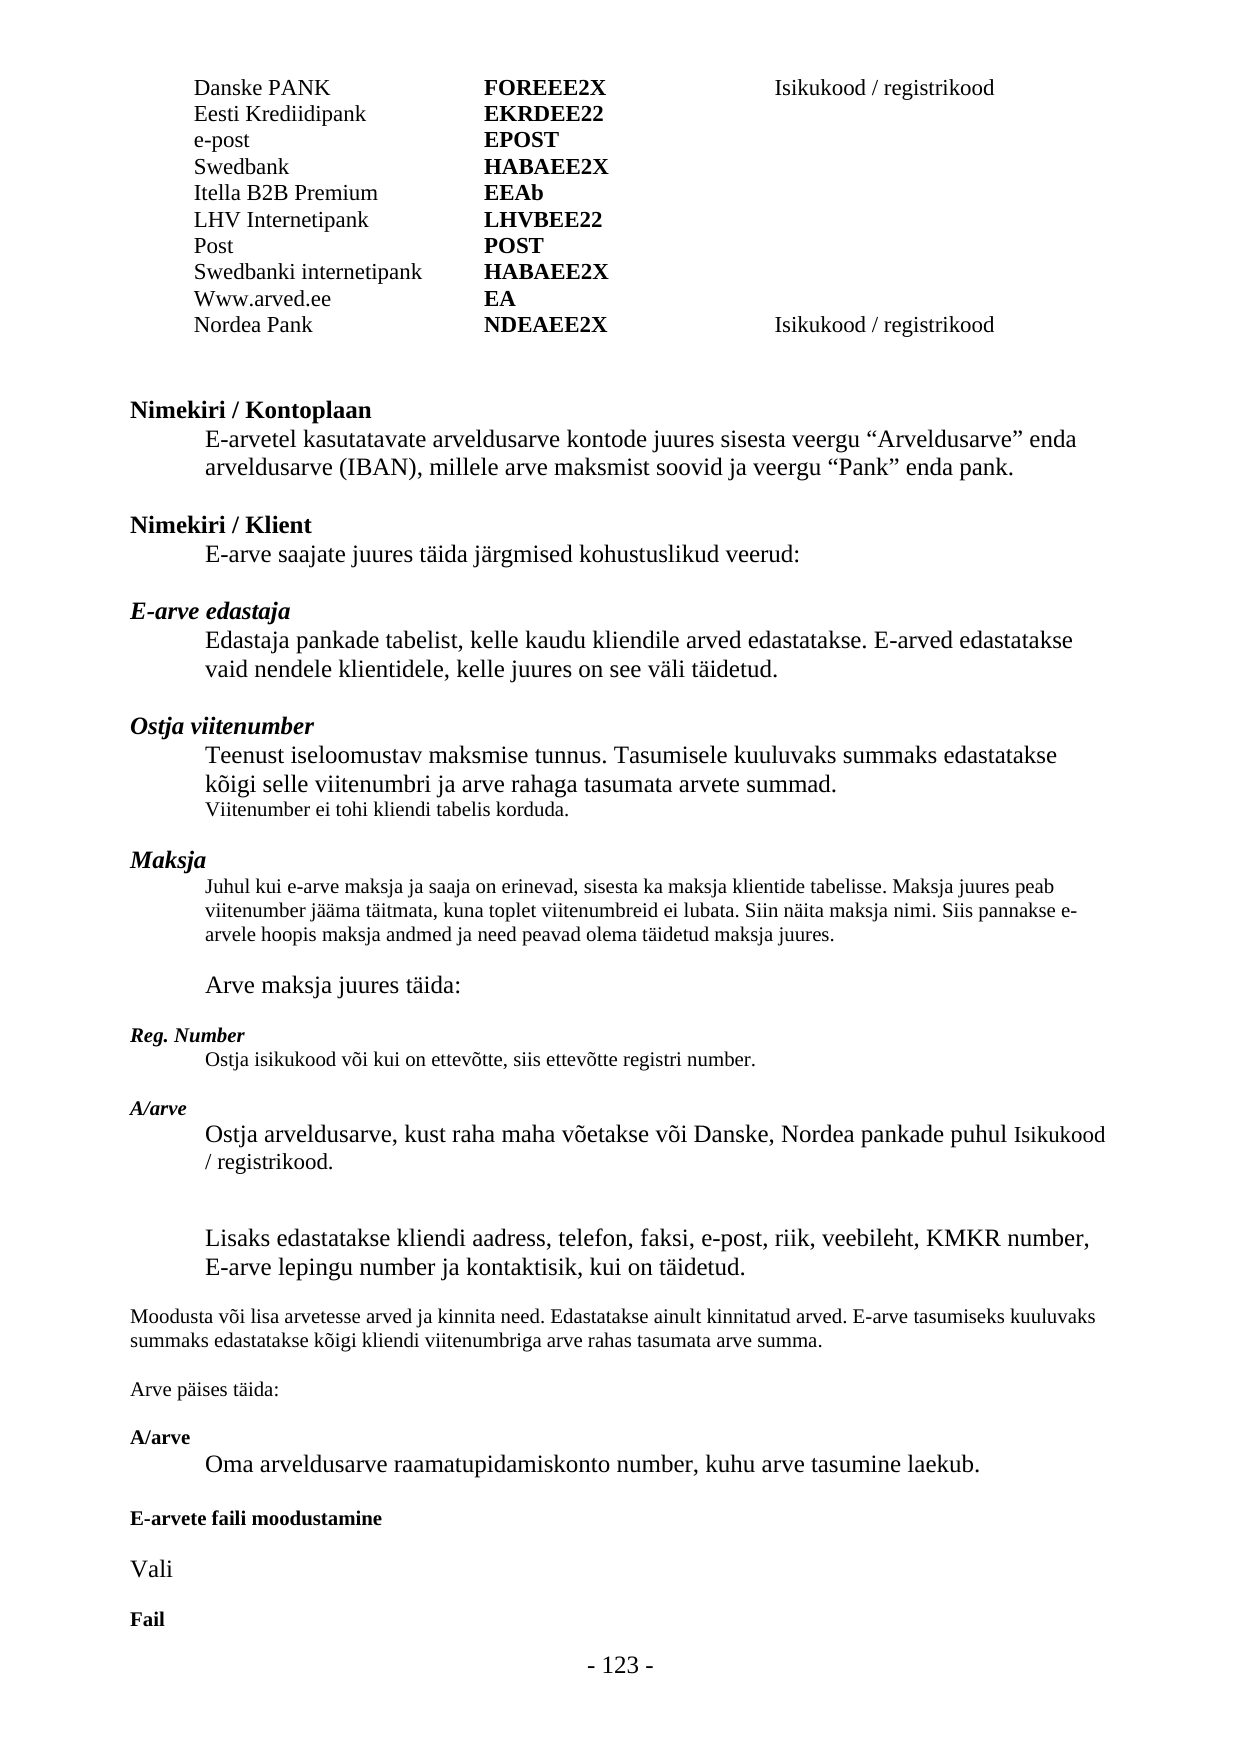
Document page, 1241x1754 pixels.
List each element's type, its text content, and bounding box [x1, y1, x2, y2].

table_cell EPOST [484, 127, 774, 153]
table_cell HABAEE2X [484, 258, 777, 285]
text E-arve edastaja [130, 596, 1110, 625]
text A/arve [130, 1096, 1110, 1119]
text Nimekiri / Klient [130, 510, 1110, 539]
text Teenust iseloomustav maksmise tunnus. Tasumisele kuuluvaks summaks edastatakse kõigi selle viitenumbri ja arve rahaga tasumata arvete summad. [205, 740, 1110, 797]
table_cell [774, 153, 1064, 179]
text Maksja [130, 846, 1110, 874]
table_cell Post [194, 232, 484, 258]
table_cell [774, 127, 1064, 153]
table_cell e-post [194, 127, 484, 153]
table_cell LHVBEE22 [484, 206, 777, 232]
text Juhul kui e-arve maksja ja saaja on erinevad, sisesta ka maksja klientide tabelisse. Maksja juures peab viitenumber jääma täitmata, kuna toplet viitenumbreid ei lubata. Siin näita maksja nimi. Siis pannakse e-arvele hoopis maksja andmed ja need peavad olema täidetud maksja juures. [205, 874, 1110, 946]
table_cell Www.arved.ee [194, 285, 484, 311]
table_cell [778, 232, 1064, 258]
text Vali [130, 1554, 1110, 1583]
table_cell Isikukood / registrikood [774, 311, 1064, 337]
text Nimekiri / Kontoplaan [130, 395, 1110, 424]
table_cell HABAEE2X [484, 153, 774, 179]
text Oma arveldusarve raamatupidamiskonto number, kuhu arve tasumine laekub. [205, 1449, 1110, 1477]
text Arve maksja juures täida: [205, 971, 1110, 999]
text Ostja viitenumber [130, 711, 1110, 740]
text E-arvete faili moodustamine [130, 1506, 1110, 1530]
table_cell FOREEE2X [484, 74, 774, 100]
table_cell Nordea Pank [194, 311, 484, 337]
text A/arve [130, 1425, 1110, 1449]
text Moodusta või lisa arvetesse arved ja kinnita need. Edastatakse ainult kinnitatud arved. E-arve tasumiseks kuuluvaks summaks edastatakse kõigi kliendi viitenumbriga arve rahas tasumata arve summa. [130, 1304, 1110, 1352]
text Lisaks edastatakse kliendi aadress, telefon, faksi, e-post, riik, veebileht, KMKR number, E-arve lepingu number ja kontaktisik, kui on täidetud. [205, 1223, 1110, 1280]
table_cell [774, 100, 1064, 127]
table_cell LHV Internetipank [194, 206, 484, 232]
table_cell EA [484, 285, 777, 311]
text E-arve saajate juures täida järgmised kohustuslikud veerud: [205, 539, 1110, 567]
table_cell POST [484, 232, 777, 258]
text E-arvetel kasutatavate arveldusarve kontode juures sisesta veergu “Arveldusarve” enda arveldusarve (IBAN), millele arve maksmist soovid ja veergu “Pank” enda pank. [205, 424, 1110, 481]
table_cell [774, 179, 1064, 206]
table_cell [778, 258, 1064, 285]
table_cell Danske PANK [194, 74, 484, 100]
table_cell EEAb [484, 179, 774, 206]
table_cell Eesti Krediidipank [194, 100, 484, 127]
text Ostja arveldusarve, kust raha maha võetakse või Danske, Nordea pankade puhul Isikukood / registrikood. [205, 1119, 1110, 1175]
table_cell [778, 206, 1064, 232]
table_cell Swedbank [194, 153, 484, 179]
table_cell Swedbanki internetipank [194, 258, 484, 285]
text Reg. Number [130, 1023, 1110, 1047]
text Edastaja pankade tabelist, kelle kaudu kliendile arved edastatakse. E-arved edastatakse vaid nendele klientidele, kelle juures on see väli täidetud. [205, 625, 1110, 682]
text Ostja isikukood või kui on ettevõtte, siis ettevõtte registri number. [205, 1047, 1110, 1071]
text Fail [130, 1607, 1110, 1631]
text Viitenumber ei tohi kliendi tabelis korduda. [205, 797, 1110, 821]
text Arve päises täida: [130, 1377, 1110, 1401]
table_cell EKRDEE22 [484, 100, 774, 127]
table_cell [778, 285, 1064, 311]
table_cell Isikukood / registrikood [774, 74, 1064, 100]
table_cell Itella B2B Premium [194, 179, 484, 206]
table_cell NDEAEE2X [484, 311, 774, 337]
